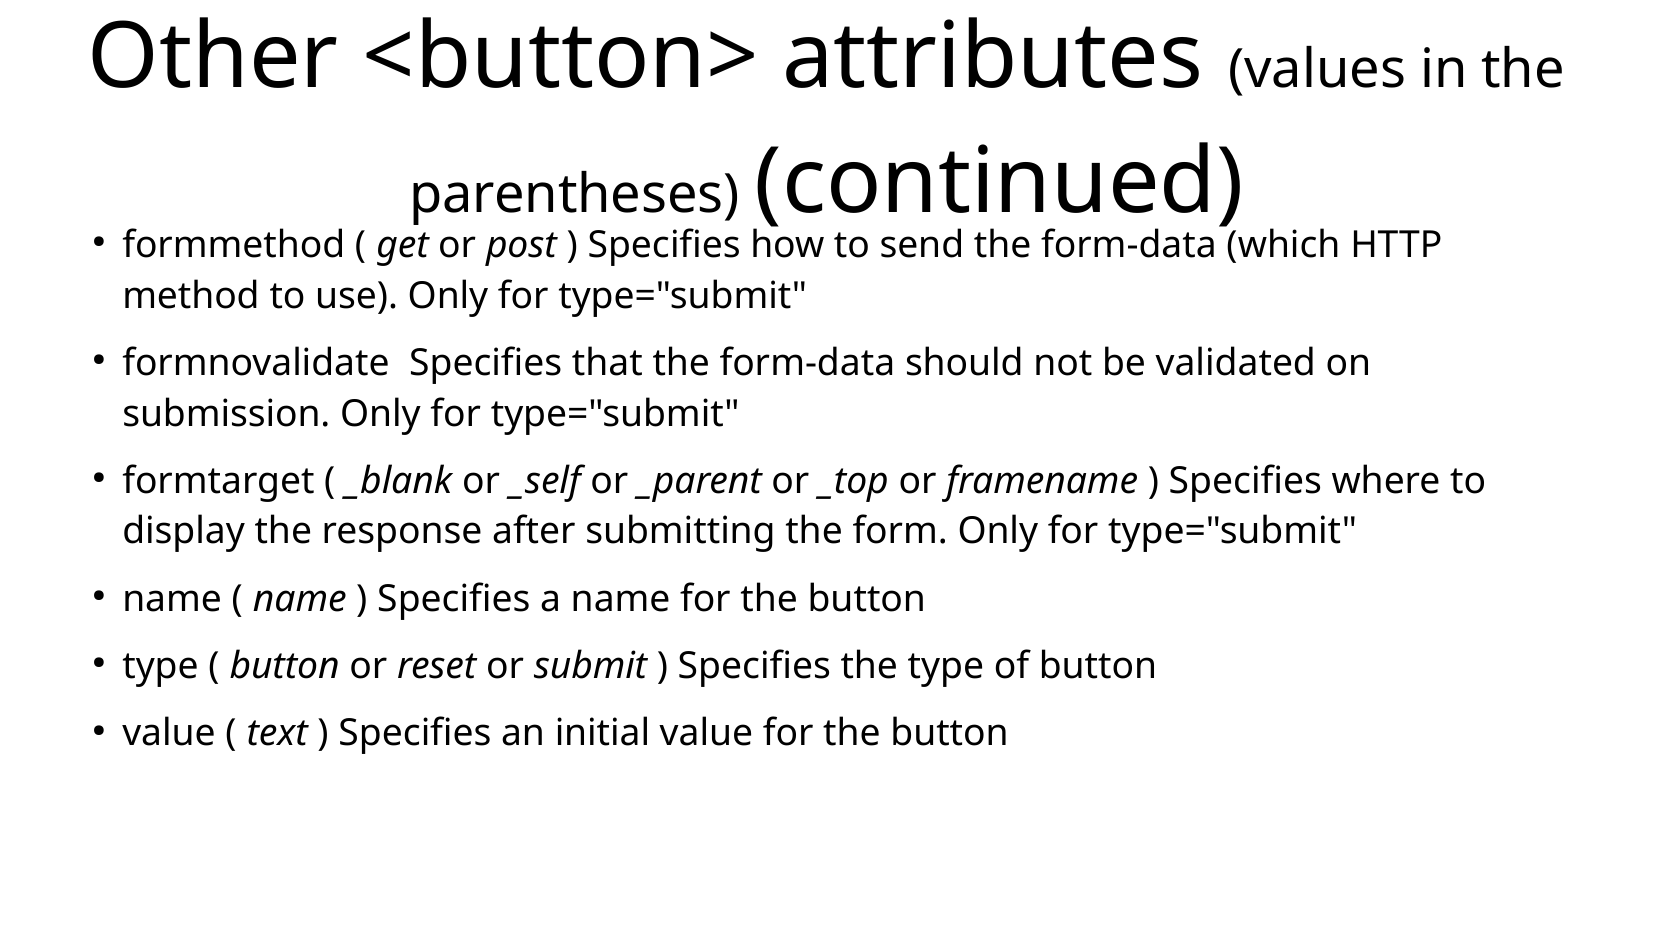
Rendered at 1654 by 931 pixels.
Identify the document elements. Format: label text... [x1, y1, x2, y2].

title Other <button> attributes (values in the parentheses) (continued) [82, 3, 1571, 217]
list formmethod ( get or post ) Specifies how to send the form-data (which HTTP method to use). Only for type="submit" formnovalidate Specifies that the form-data should not be validated on submission. Only for type="submit" formtarget ( _blank or _self or _parent or _top or framename ) Specifies where to display the response after submitting the form. Only for type="submit" name ( name ) Specifies a name for the button type ( button or reset or submit ) Specifies the type of button value ( text ) Specifies an initial value for the button [82, 217, 1571, 758]
